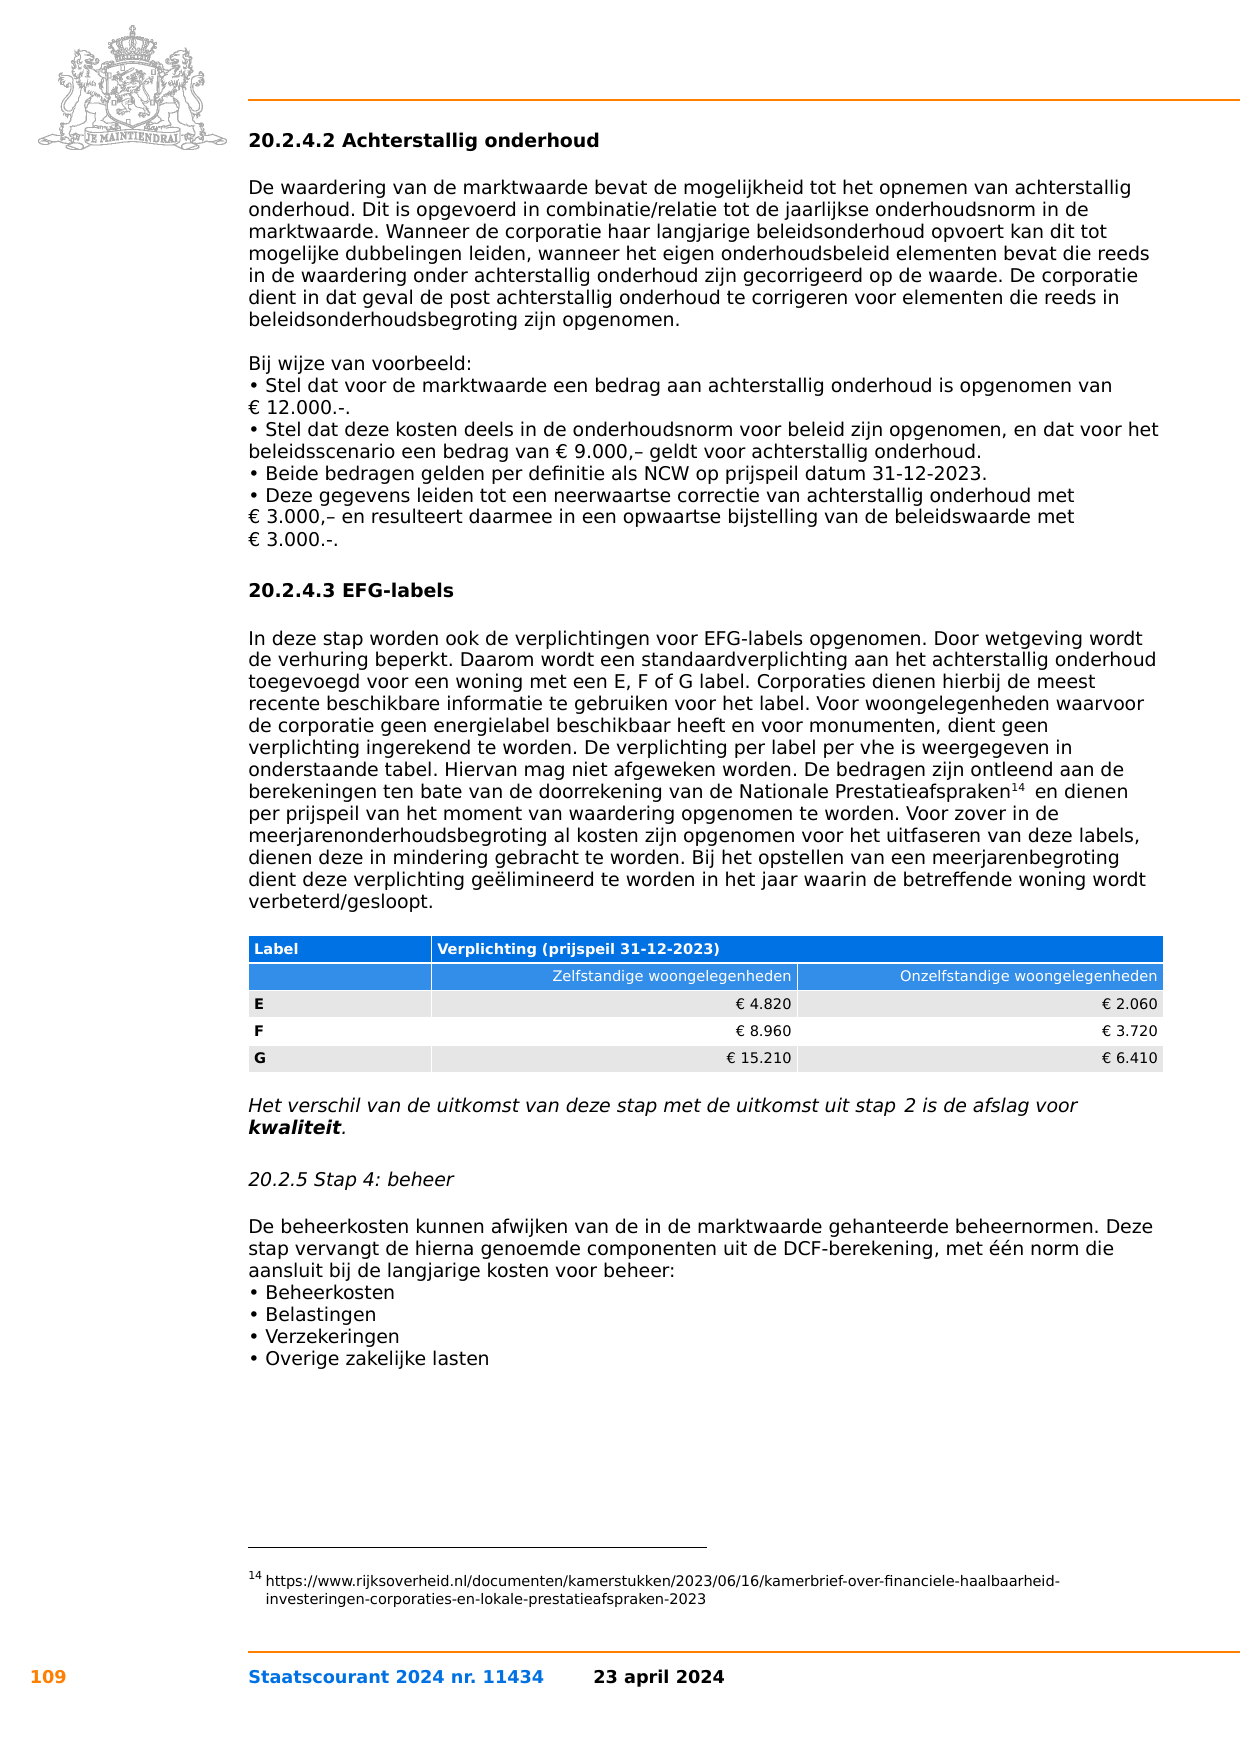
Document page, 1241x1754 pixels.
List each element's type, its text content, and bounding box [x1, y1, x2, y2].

table_cell € 15.210 [432, 1046, 797, 1072]
text In deze stap worden ook de verplichtingen voor EFG-labels opgenomen. Door wetgeving wordt de verhuring beperkt. Daarom wordt een standaardverplichting aan het achterstallig onderhoud toegevoegd voor een woning met een E, F of G label. Corporaties dienen hierbij de meest recente beschikbare informatie te gebruiken voor het label. Voor woongelegenheden waarvoor de corporatie geen energielabel beschikbaar heeft en voor monumenten, dient geen verplichting ingerekend te worden. De verplichting per label per vhe is weergegeven in onderstaande tabel. Hiervan mag niet afgeweken worden. De bedragen zijn ontleend aan de berekeningen ten bate van de doorrekening van de Nationale Prestatieafspraken en dienen per prijspeil van het moment van waardering opgenomen te worden. Voor zover in de meerjarenonderhoudsbegroting al kosten zijn opgenomen voor het uitfaseren van deze labels, dienen deze in mindering gebracht te worden. Bij het opstellen van een meerjarenbegroting dient deze verplichting geëlimineerd te worden in het jaar waarin de betreffende woning wordt verbeterd/gesloopt. [248, 627, 1163, 913]
text • Beheerkosten [248, 1282, 1163, 1304]
table_cell Onzelfstandige woongelegenheden [798, 964, 1163, 990]
subtitle 20.2.4.2 Achterstallig onderhoud [248, 130, 1163, 152]
text • Stel dat voor de marktwaarde een bedrag aan achterstallig onderhoud is opgenomen van € 12.000.-. [248, 374, 1163, 418]
text De beheerkosten kunnen afwijken van de in de marktwaarde gehanteerde beheernormen. Deze stap vervangt de hierna genoemde componenten uit de DCF-berekening, met één norm die aansluit bij de langjarige kosten voor beheer: [248, 1216, 1163, 1282]
table_cell € 2.060 [798, 991, 1163, 1017]
text • Deze gegevens leiden tot een neerwaartse correctie van achterstallig onderhoud met € 3.000,– en resulteert daarmee in een opwaartse bijstelling van de beleidswaarde met € 3.000.-. [248, 484, 1163, 550]
table_cell F [249, 1018, 431, 1044]
table_cell € 6.410 [798, 1046, 1163, 1072]
table_cell € 3.720 [798, 1018, 1163, 1044]
table_header Verplichting (prijspeil 31-12-2023) [432, 936, 1163, 962]
subtitle 20.2.4.3 EFG-labels [248, 580, 1163, 602]
text Het verschil van de uitkomst van deze stap met de uitkomst uit stap 2 is de afslag voor kwaliteit. [248, 1095, 1163, 1139]
text • Verzekeringen [248, 1326, 1163, 1348]
text https://www.rijksoverheid.nl/documenten/kamerstukken/2023/06/16/kamerbrief-over-financiele-haalbaarheid-investeringen-corporaties-en-lokale-prestatieafspraken-2023 [248, 1569, 1163, 1608]
text Bij wijze van voorbeeld: [248, 353, 1163, 374]
table_cell € 4.820 [432, 991, 797, 1017]
subtitle 20.2.5 Stap 4: beheer [248, 1169, 1163, 1191]
table_cell E [249, 991, 431, 1017]
picture [38, 25, 227, 150]
table_cell [249, 964, 431, 990]
text • Belastingen [248, 1304, 1163, 1326]
text • Stel dat deze kosten deels in de onderhoudsnorm voor beleid zijn opgenomen, en dat voor het beleidsscenario een bedrag van € 9.000,– geldt voor achterstallig onderhoud. [248, 418, 1163, 462]
table_cell G [249, 1046, 431, 1072]
table_cell € 8.960 [432, 1018, 797, 1044]
text De waardering van de marktwaarde bevat de mogelijkheid tot het opnemen van achterstallig onderhoud. Dit is opgevoerd in combinatie/relatie tot de jaarlijkse onderhoudsnorm in de marktwaarde. Wanneer de corporatie haar langjarige beleidsonderhoud opvoert kan dit tot mogelijke dubbelingen leiden, wanneer het eigen onderhoudsbeleid elementen bevat die reeds in de waardering onder achterstallig onderhoud zijn gecorrigeerd op de waarde. De corporatie dient in dat geval de post achterstallig onderhoud te corrigeren voor elementen die reeds in beleidsonderhoudsbegroting zijn opgenomen. [248, 177, 1163, 331]
table_cell Zelfstandige woongelegenheden [432, 964, 797, 990]
text • Beide bedragen gelden per definitie als NCW op prijspeil datum 31-12-2023. [248, 462, 1163, 484]
table_header Label [249, 936, 431, 962]
text • Overige zakelijke lasten [248, 1348, 1163, 1370]
